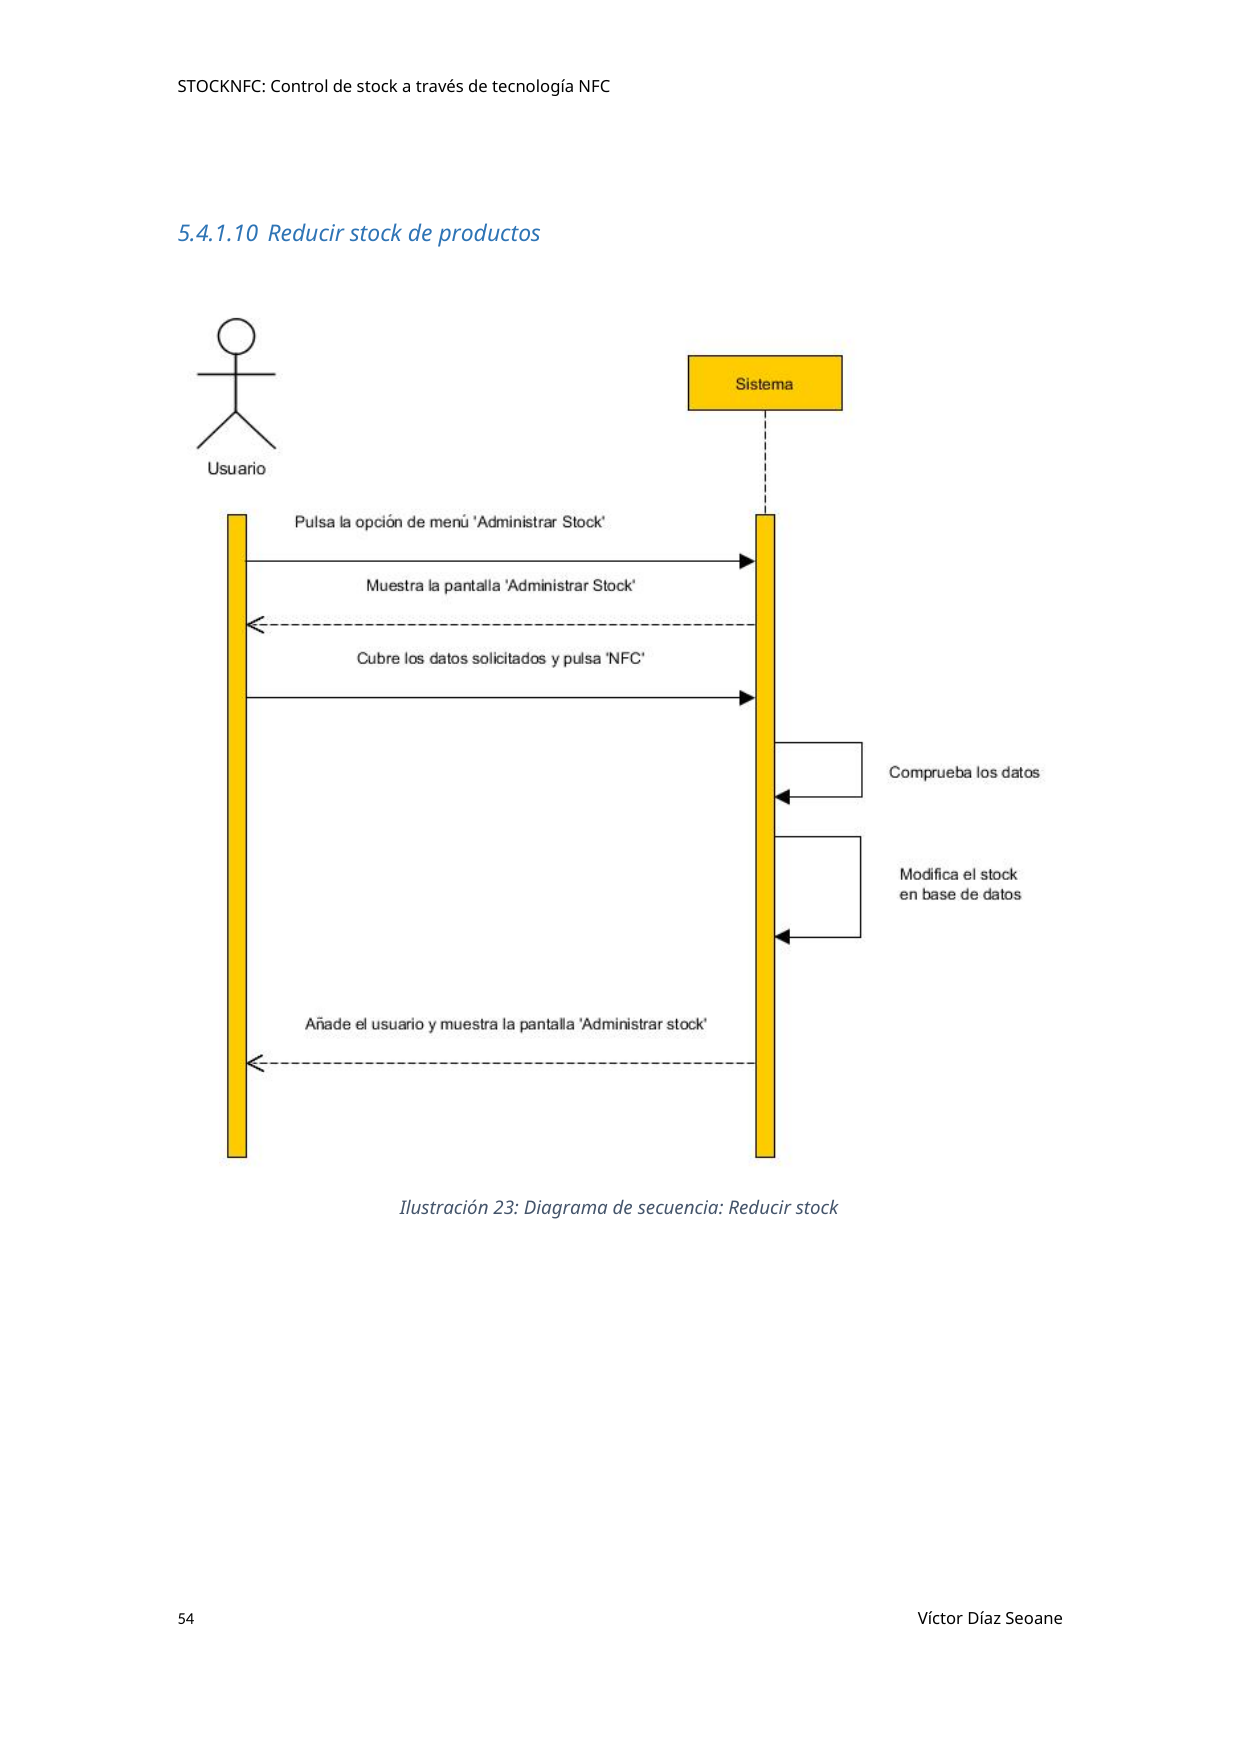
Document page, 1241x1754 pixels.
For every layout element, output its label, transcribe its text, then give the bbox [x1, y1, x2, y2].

subtitle Reducir stock de productos [177, 217, 1063, 248]
text Ilustración 23: Diagrama de secuencia: Reducir stock [177, 1194, 1063, 1220]
